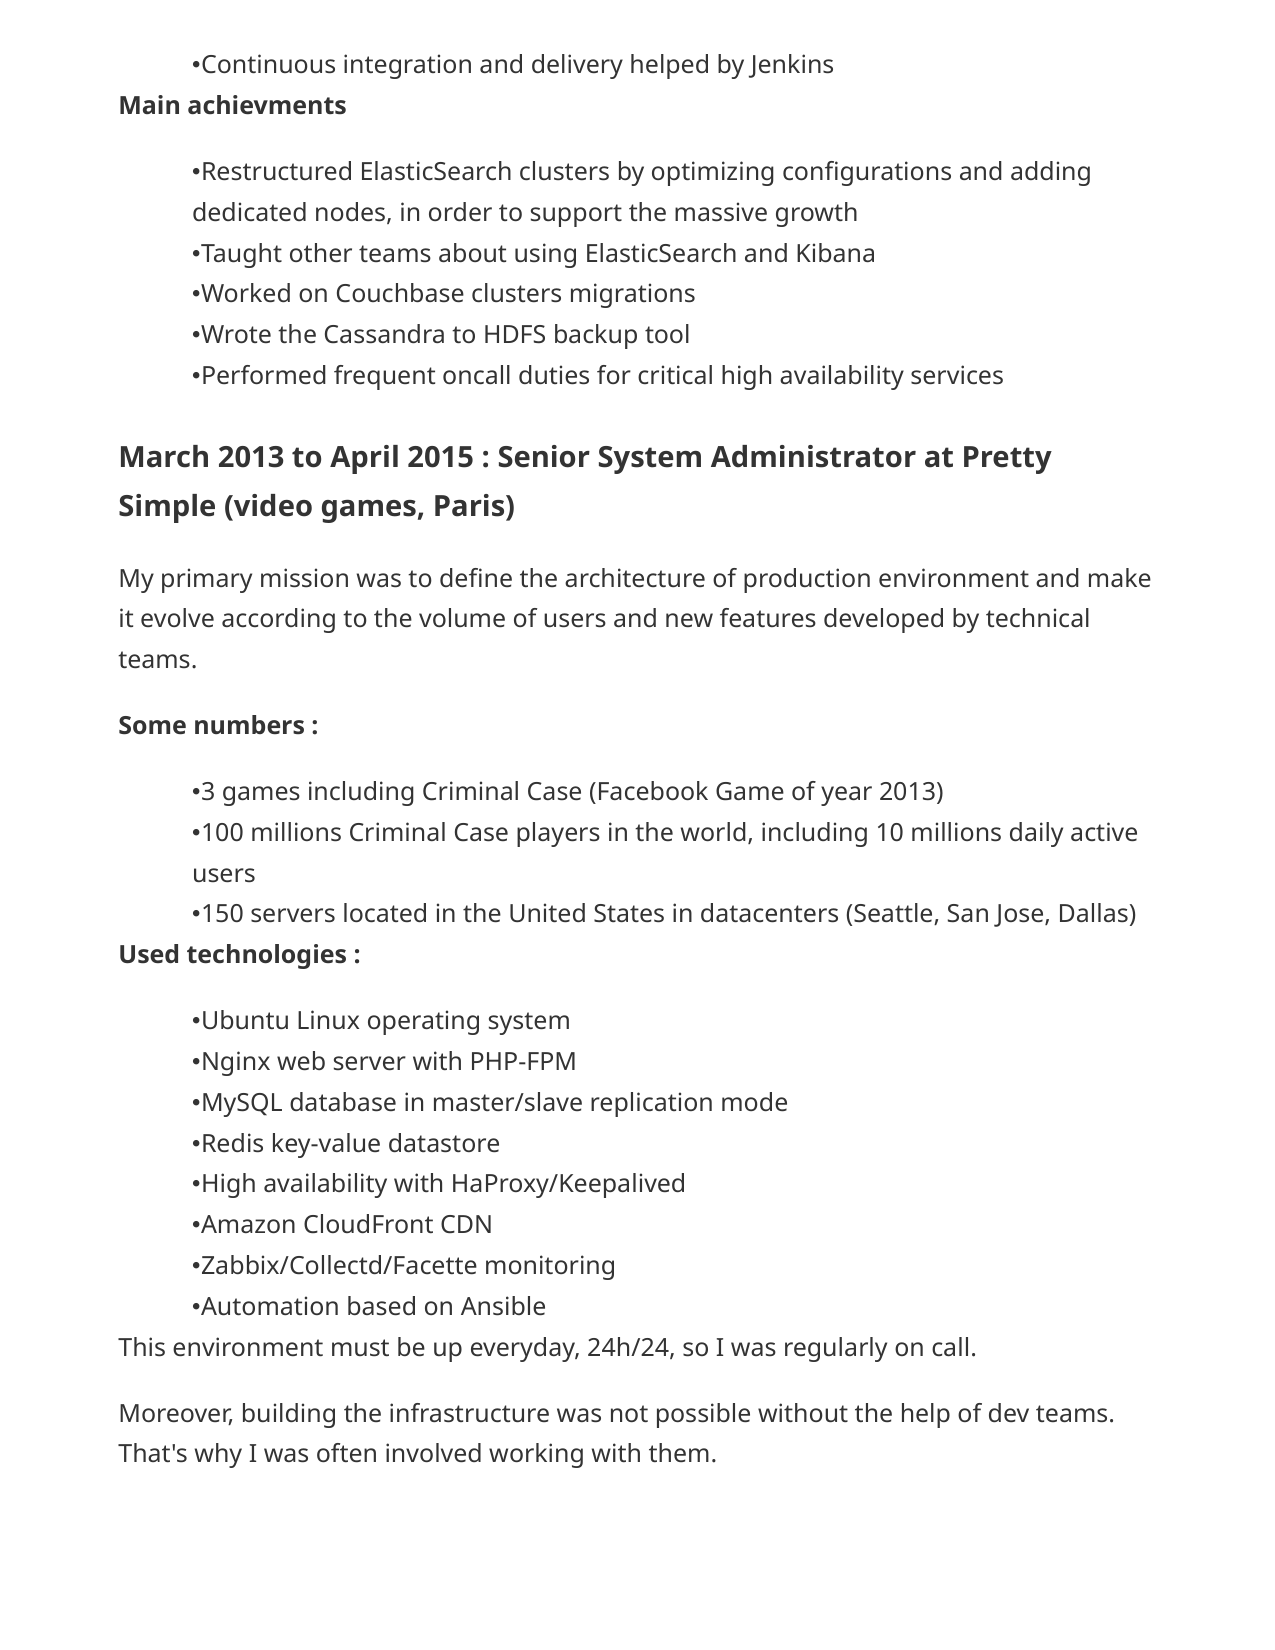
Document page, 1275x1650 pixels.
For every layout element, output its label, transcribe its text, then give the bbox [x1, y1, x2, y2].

list Restructured ElasticSearch clusters by optimizing configurations and adding dedicated nodes, in order to support the massive growth [118, 153, 1157, 228]
subtitle March 2013 to April 2015 : Senior System Administrator at Pretty Simple (video games, Paris) [118, 436, 1157, 525]
list Continuous integration and delivery helped by Jenkins [118, 47, 1157, 81]
list Ubuntu Linux operating system [118, 1003, 1157, 1037]
list Automation based on Ansible [118, 1288, 1157, 1323]
list MySQL database in master/slave replication mode [118, 1084, 1157, 1118]
list Wrote the Cassandra to HDFS backup tool [118, 317, 1157, 351]
list Performed frequent oncall duties for critical high availability services [118, 358, 1157, 392]
list Zabbix/Collectd/Facette monitoring [118, 1248, 1157, 1282]
text Main achievments [118, 88, 1157, 122]
text My primary mission was to define the architecture of production environment and make it evolve according to the volume of users and new features developed by technical teams. [118, 560, 1157, 676]
list Nginx web server with PHP-FPM [118, 1043, 1157, 1078]
list High availability with HaProxy/Keepalived [118, 1166, 1157, 1200]
list 3 games including Criminal Case (Facebook Game of year 2013) [118, 773, 1157, 808]
list 150 servers located in the United States in datacenters (Seattle, San Jose, Dallas) [118, 896, 1157, 930]
list Worked on Couchbase clusters migrations [118, 276, 1157, 310]
text Moreover, building the infrastructure was not possible without the help of dev teams. That's why I was often involved working with them. [118, 1395, 1157, 1470]
text This environment must be up everyday, 24h/24, so I was regularly on call. [118, 1329, 1157, 1363]
text Some numbers : [118, 708, 1157, 742]
list 100 millions Criminal Case players in the world, including 10 millions daily active users [118, 814, 1157, 889]
list Redis key-value datastore [118, 1125, 1157, 1159]
text Used technologies : [118, 937, 1157, 971]
list Amazon CloudFront CDN [118, 1207, 1157, 1241]
list Taught other teams about using ElasticSearch and Kibana [118, 235, 1157, 269]
